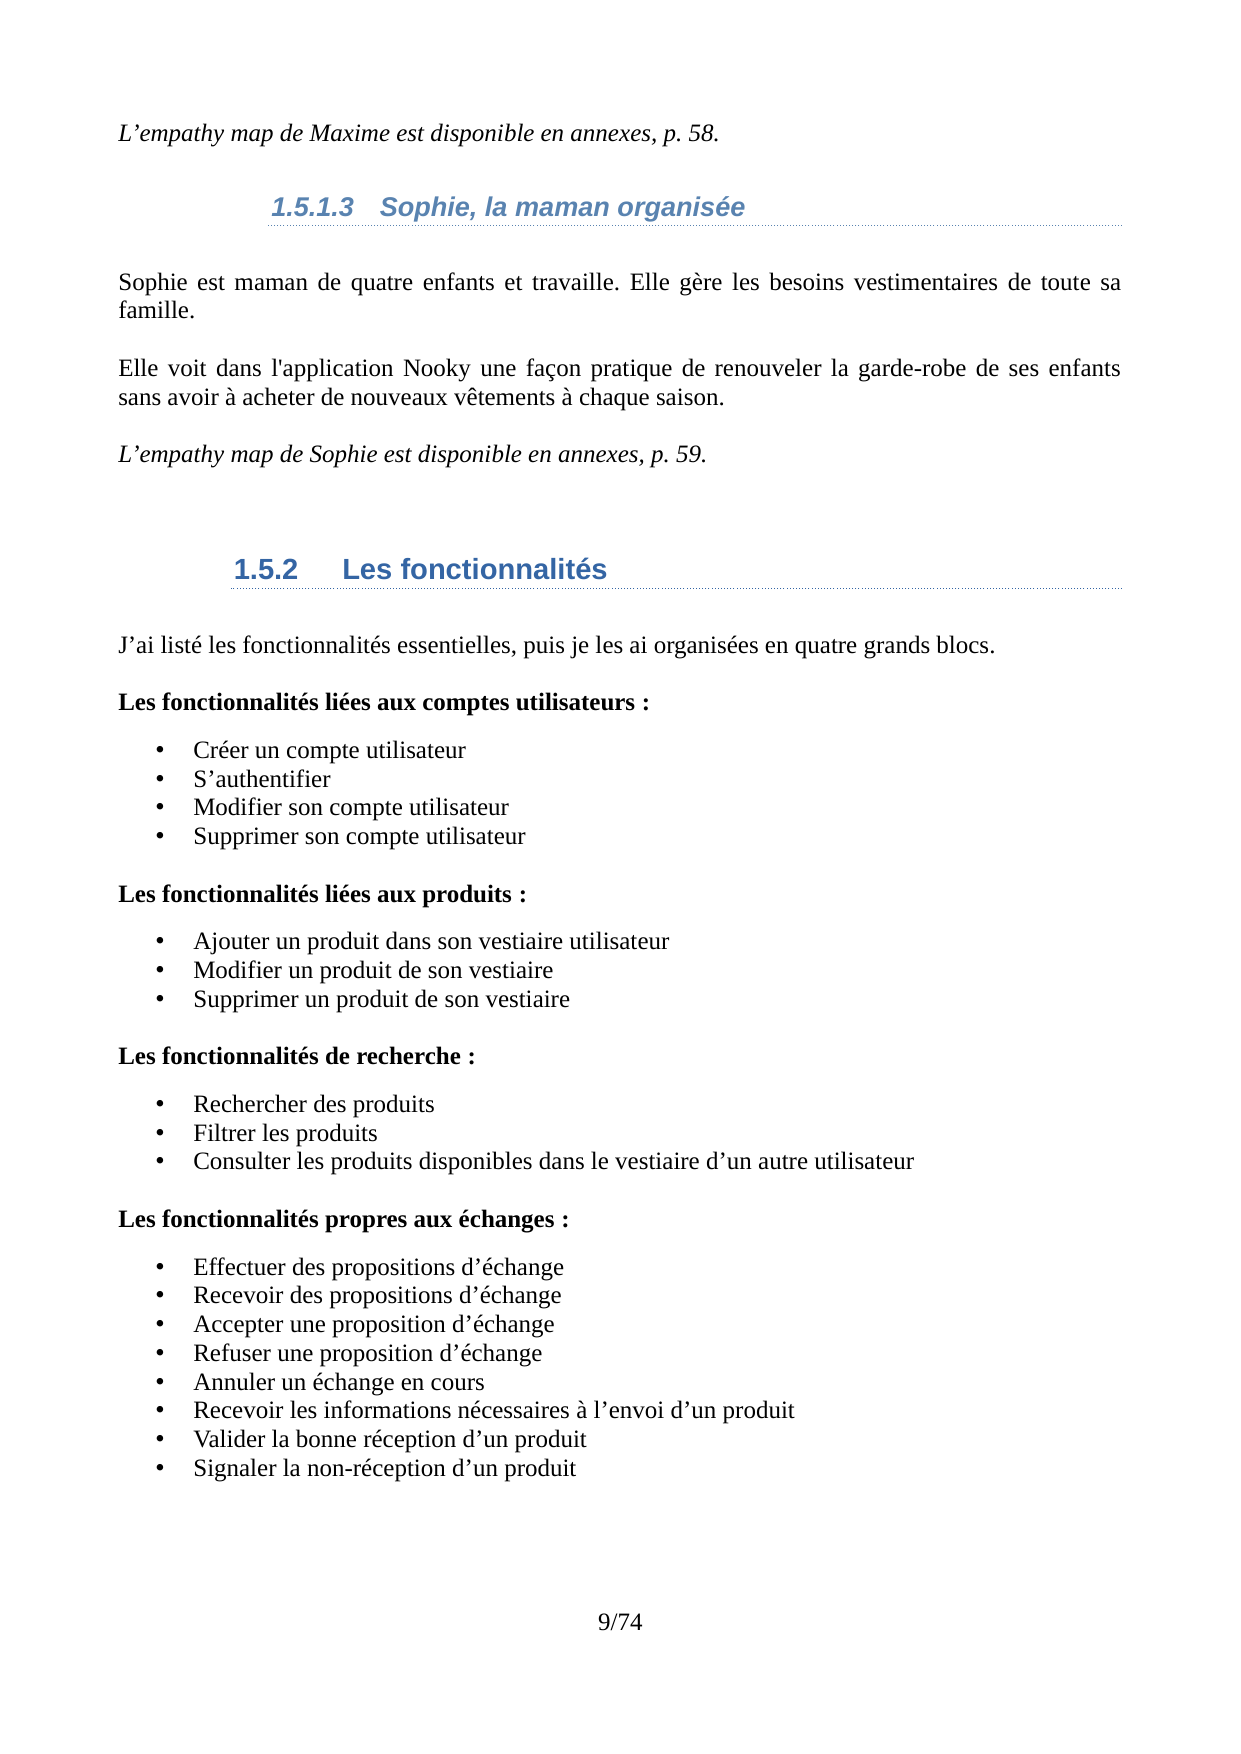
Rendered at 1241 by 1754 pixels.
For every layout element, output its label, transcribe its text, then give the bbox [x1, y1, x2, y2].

list S’authentifier [156, 764, 1122, 792]
subtitle Sophie, la maman organisée [268, 188, 1122, 225]
text J’ai listé les fonctionnalités essentielles, puis je les ai organisées en quatre grands blocs. [118, 630, 1122, 659]
text Les fonctionnalités de recherche : [118, 1041, 1122, 1070]
list Effectuer des propositions d’échange [156, 1252, 1122, 1280]
list Annuler un échange en cours [156, 1367, 1122, 1395]
list Valider la bonne réception d’un produit [156, 1424, 1122, 1453]
text Sophie est maman de quatre enfants et travaille. Elle gère les besoins vestimentaires de toute sa famille. [118, 267, 1122, 324]
list Modifier son compte utilisateur [156, 792, 1122, 821]
list Ajouter un produit dans son vestiaire utilisateur [156, 926, 1122, 955]
list Rechercher des produits [156, 1089, 1122, 1118]
list Modifier un produit de son vestiaire [156, 955, 1122, 984]
text Les fonctionnalités liées aux comptes utilisateurs : [118, 687, 1122, 716]
list Supprimer son compte utilisateur [156, 821, 1122, 850]
list Filtrer les produits [156, 1118, 1122, 1146]
list Accepter une proposition d’échange [156, 1309, 1122, 1338]
text Les fonctionnalités liées aux produits : [118, 879, 1122, 907]
text Elle voit dans l'application Nooky une façon pratique de renouveler la garde-robe de ses enfants sans avoir à acheter de nouveaux vêtements à chaque saison. [118, 353, 1122, 410]
list Consulter les produits disponibles dans le vestiaire d’un autre utilisateur [156, 1146, 1122, 1175]
list Recevoir les informations nécessaires à l’envoi d’un produit [156, 1395, 1122, 1424]
list Créer un compte utilisateur [156, 735, 1122, 764]
list Signaler la non-réception d’un produit [156, 1453, 1122, 1482]
list Recevoir des propositions d’échange [156, 1280, 1122, 1309]
text L’empathy map de Sophie est disponible en annexes, p. 59. [118, 439, 1122, 468]
list Supprimer un produit de son vestiaire [156, 984, 1122, 1013]
text L’empathy map de Maxime est disponible en annexes, p. 58. [118, 118, 1122, 147]
subtitle Les fonctionnalités [231, 549, 1122, 589]
list Refuser une proposition d’échange [156, 1338, 1122, 1367]
text Les fonctionnalités propres aux échanges : [118, 1204, 1122, 1233]
